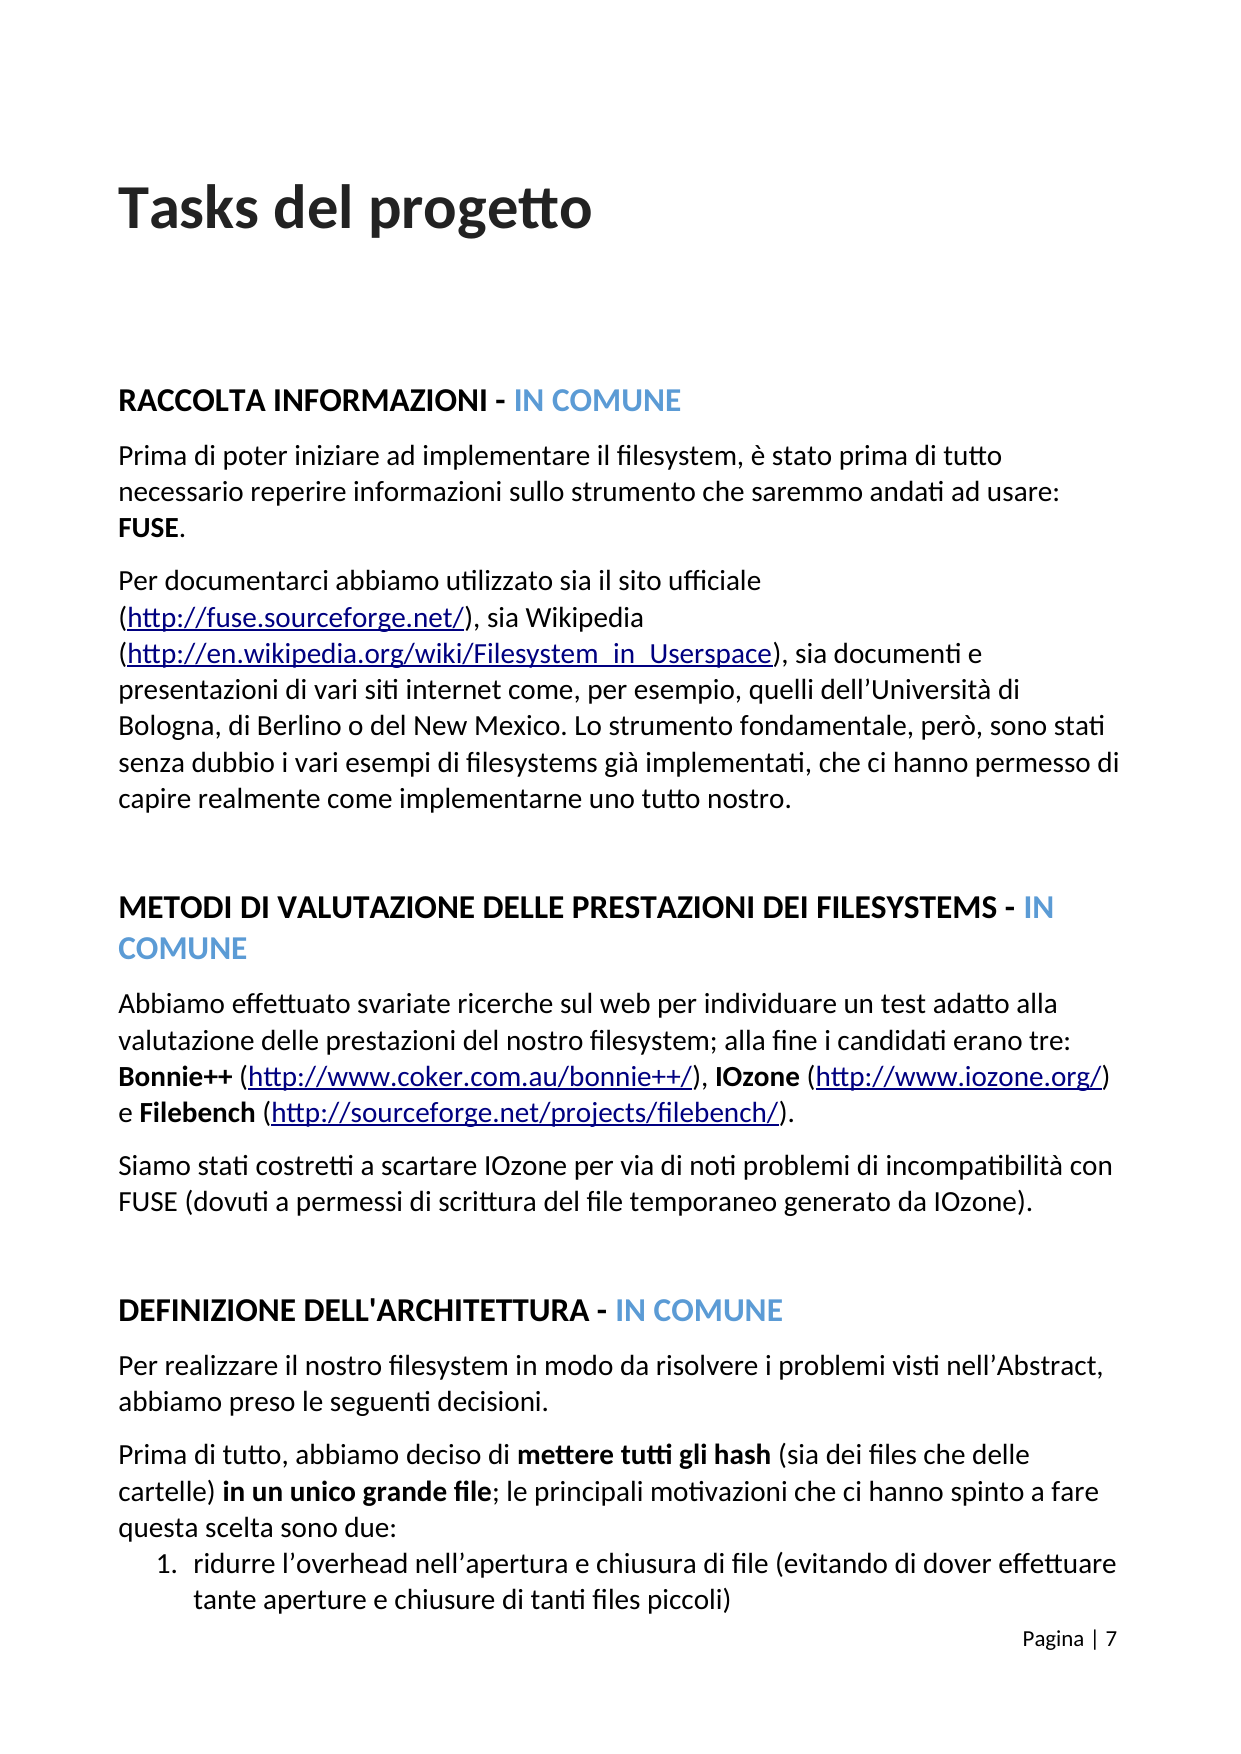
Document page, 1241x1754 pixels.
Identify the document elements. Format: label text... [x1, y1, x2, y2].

list Per documentarci abbiamo utilizzato sia il sito ufficiale (http://fuse.sourceforge.net/), sia Wikipedia (http://en.wikipedia.org/wiki/Filesystem_in_Userspace), sia documenti e presentazioni di vari siti internet come, per esempio, quelli dell’Università di Bologna, di Berlino o del New Mexico. Lo strumento fondamentale, però, sono stati senza dubbio i vari esempi di filesystems già implementati, che ci hanno permesso di capire realmente come implementarne uno tutto nostro. [118, 562, 1122, 816]
text RACCOLTA INFORMAZIONI - IN COMUNE [118, 379, 1122, 420]
text METODI DI VALUTAZIONE DELLE PRESTAZIONI DEI FILESYSTEMS - IN COMUNE [118, 886, 1122, 968]
text Per realizzare il nostro filesystem in modo da risolvere i problemi visti nell’Abstract, abbiamo preso le seguenti decisioni. [118, 1347, 1122, 1419]
list Siamo stati costretti a scartare IOzone per via di noti problemi di incompatibilità con FUSE (dovuti a permessi di scrittura del file temporaneo generato da IOzone). [118, 1147, 1122, 1219]
list Abbiamo effettuato svariate ricerche sul web per individuare un test adatto alla valutazione delle prestazioni del nostro filesystem; alla fine i candidati erano tre: Bonnie++ (http://www.coker.com.au/bonnie++/), IOzone (http://www.iozone.org/) e Filebench (http://sourceforge.net/projects/filebench/). [118, 985, 1122, 1130]
list Prima di poter iniziare ad implementare il filesystem, è stato prima di tutto necessario reperire informazioni sullo strumento che saremmo andati ad usare: FUSE. [118, 437, 1122, 545]
text Prima di tutto, abbiamo deciso di mettere tutti gli hash (sia dei files che delle cartelle) in un unico grande file; le principali motivazioni che ci hanno spinto a fare questa scelta sono due: [118, 1436, 1122, 1544]
text Tasks del progetto [118, 168, 1122, 244]
text DEFINIZIONE DELL'ARCHITETTURA - IN COMUNE [118, 1289, 1122, 1330]
list ridurre l’overhead nell’apertura e chiusura di file (evitando di dover effettuare tante aperture e chiusure di tanti files piccoli) [156, 1545, 1122, 1617]
